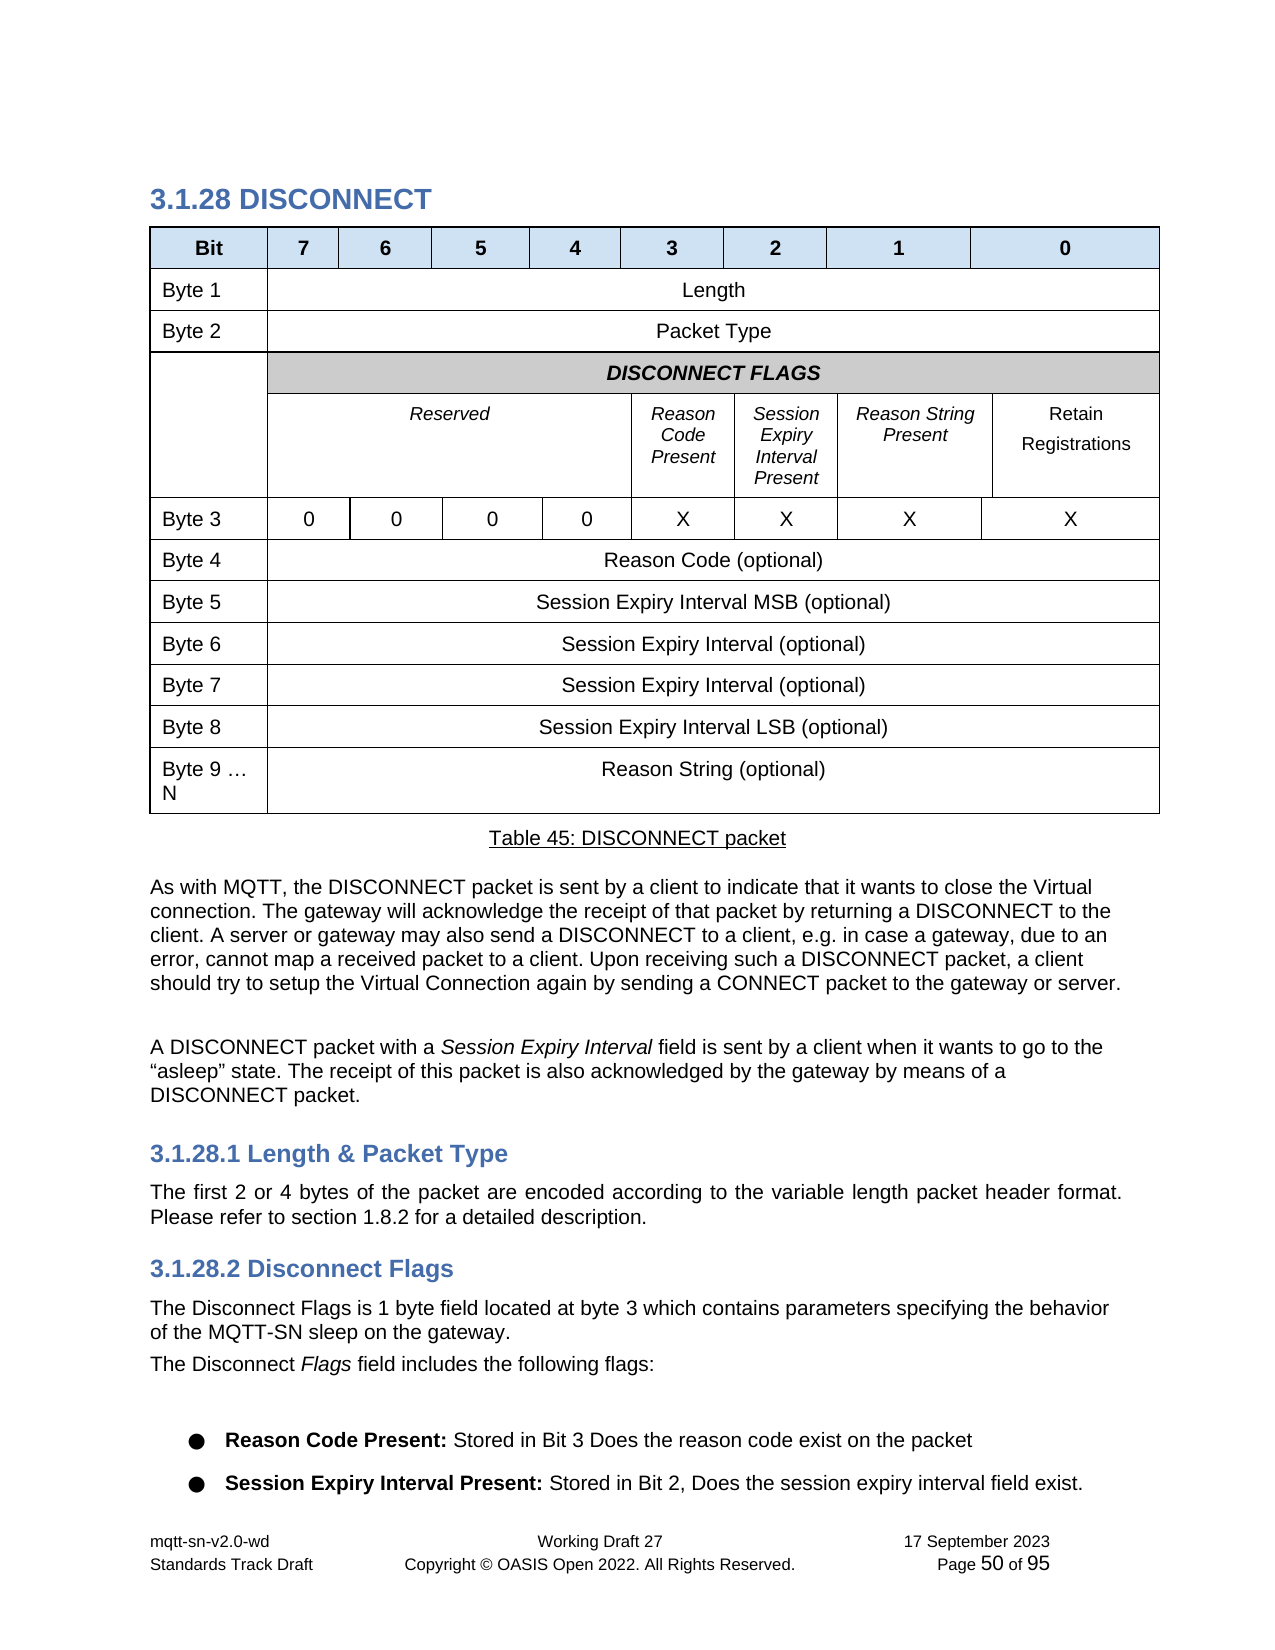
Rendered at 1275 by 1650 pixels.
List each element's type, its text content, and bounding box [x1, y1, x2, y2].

table_cell Byte 2 [151, 311, 267, 351]
table_cell Byte 8 [151, 706, 267, 747]
table_cell X [982, 498, 1159, 539]
table_cell Byte 5 [151, 581, 267, 622]
table_cell Byte 4 [151, 540, 267, 580]
table_cell 0 [443, 498, 542, 539]
table_cell DISCONNECT FLAGS [268, 353, 1159, 393]
table_cell 0 [351, 498, 442, 539]
table_cell Reason String (optional) [268, 748, 1159, 813]
table_cell [151, 353, 267, 497]
table_header 5 [432, 228, 529, 268]
table_cell Packet Type [268, 311, 1159, 351]
list Reason Code Present: Stored in Bit 3 Does the reason code exist on the packet [187, 1416, 1124, 1459]
table_header 4 [530, 228, 620, 268]
table_header 1 [827, 228, 970, 268]
table_header 7 [268, 228, 338, 268]
text Table 45: DISCONNECT packet [150, 826, 1125, 850]
table_cell Reason String Present [838, 394, 992, 497]
table_header 6 [339, 228, 431, 268]
table_header Bit [151, 228, 267, 268]
table_header 0 [971, 228, 1159, 268]
table_cell X [735, 498, 837, 539]
subtitle 3.1.28 DISCONNECT [150, 182, 1125, 216]
table_cell Byte 7 [151, 665, 267, 705]
table_cell Reason Code (optional) [268, 540, 1159, 580]
table_cell Byte 6 [151, 623, 267, 664]
subtitle 3.1.28.2 Disconnect Flags [150, 1254, 1125, 1283]
table_header 3 [621, 228, 723, 268]
table_cell Reason Code Present [632, 394, 734, 497]
text The Disconnect Flags field includes the following flags: [150, 1352, 1124, 1376]
table_cell Reserved [268, 394, 631, 497]
table_cell Byte 9 … N [151, 748, 267, 813]
table_cell Byte 1 [151, 269, 267, 310]
table_cell Session Expiry Interval (optional) [268, 665, 1159, 705]
table_cell Session Expiry Interval MSB (optional) [268, 581, 1159, 622]
table_cell Length [268, 269, 1159, 310]
text A DISCONNECT packet with a Session Expiry Interval field is sent by a client when it wants to go to the “asleep” state. The receipt of this packet is also acknowledged by the gateway by means of a DISCONNECT packet. [150, 1035, 1124, 1107]
text The Disconnect Flags is 1 byte field located at byte 3 which contains parameters specifying the behavior of the MQTT-SN sleep on the gateway. [150, 1296, 1125, 1343]
list Session Expiry Interval Present: Stored in Bit 2, Does the session expiry interval field exist. [187, 1459, 1124, 1502]
table_cell 0 [268, 498, 349, 539]
text As with MQTT, the DISCONNECT packet is sent by a client to indicate that it wants to close the Virtual connection. The gateway will acknowledge the receipt of that packet by returning a DISCONNECT to the client. A server or gateway may also send a DISCONNECT to a client, e.g. in case a gateway, due to an error, cannot map a received packet to a client. Upon receiving such a DISCONNECT packet, a client should try to setup the Virtual Connection again by sending a CONNECT packet to the gateway or server. [150, 875, 1124, 994]
table_header 2 [724, 228, 826, 268]
table_cell Retain Registrations [993, 394, 1159, 497]
text The first 2 or 4 bytes of the packet are encoded according to the variable length packet header format. Please refer to section 1.8.2 for a detailed description. [150, 1180, 1124, 1229]
table_cell 0 [543, 498, 631, 539]
table_cell X [838, 498, 981, 539]
table_cell X [632, 498, 734, 539]
subtitle 3.1.28.1 Length & Packet Type [150, 1139, 1124, 1168]
table_cell Session Expiry Interval (optional) [268, 623, 1159, 664]
table_cell Byte 3 [151, 498, 267, 539]
table_cell Session Expiry Interval Present [735, 394, 837, 497]
table_cell Session Expiry Interval LSB (optional) [268, 706, 1159, 747]
